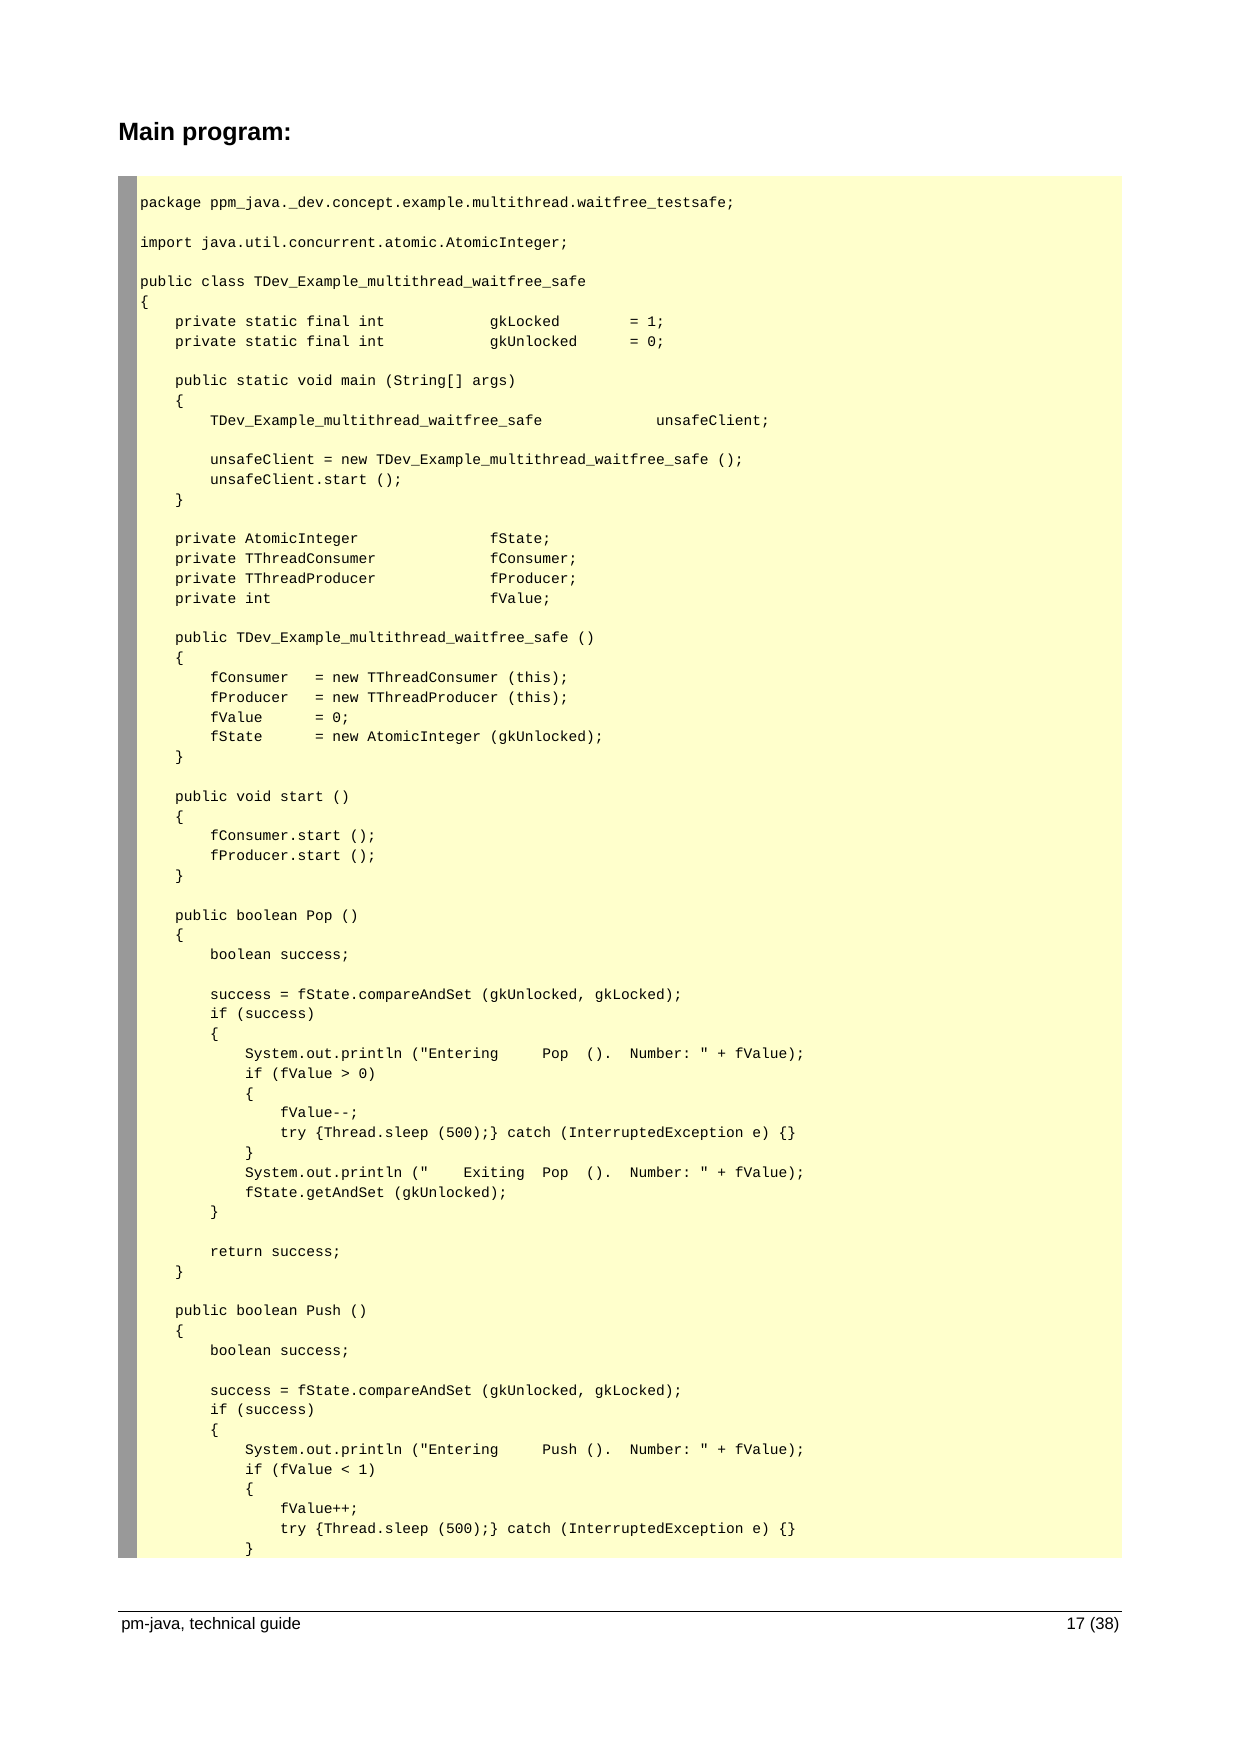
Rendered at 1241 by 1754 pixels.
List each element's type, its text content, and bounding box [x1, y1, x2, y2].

text Main program: [118, 118, 1122, 146]
list fProducer = new TThreadProducer (this); [137, 690, 1122, 707]
list if (success) [137, 1007, 1122, 1023]
list System.out.println (" Exiting Pop (). Number: " + fValue); [137, 1165, 1122, 1182]
list if (fValue < 1) [137, 1462, 1122, 1478]
list public boolean Push () [137, 1304, 1122, 1320]
list } [137, 1541, 1122, 1558]
list } [137, 1205, 1122, 1221]
list private AtomicInteger fState; [137, 532, 1122, 548]
list fConsumer = new TThreadConsumer (this); [137, 670, 1122, 687]
list private int fValue; [137, 591, 1122, 608]
list try {Thread.sleep (500);} catch (InterruptedException e) {} [137, 1521, 1122, 1538]
list return success; [137, 1244, 1122, 1261]
list } [137, 1264, 1122, 1281]
list public static void main (String[] args) [137, 373, 1122, 390]
list import java.util.concurrent.atomic.AtomicInteger; [137, 235, 1122, 251]
list boolean success; [137, 947, 1122, 964]
list { [137, 928, 1122, 944]
list private static final int gkUnlocked = 0; [137, 334, 1122, 350]
list if (success) [137, 1403, 1122, 1419]
list { [137, 1482, 1122, 1498]
list { [137, 1422, 1122, 1439]
list } [137, 1145, 1122, 1162]
list unsafeClient.start (); [137, 472, 1122, 489]
list fValue++; [137, 1502, 1122, 1518]
list fState = new AtomicInteger (gkUnlocked); [137, 730, 1122, 746]
list public TDev_Example_multithread_waitfree_safe () [137, 631, 1122, 647]
list success = fState.compareAndSet (gkUnlocked, gkLocked); [137, 1383, 1122, 1399]
list { [137, 651, 1122, 667]
list TDev_Example_multithread_waitfree_safe unsafeClient; [137, 413, 1122, 429]
list try {Thread.sleep (500);} catch (InterruptedException e) {} [137, 1126, 1122, 1142]
list { [137, 294, 1122, 311]
list public class TDev_Example_multithread_waitfree_safe [137, 274, 1122, 291]
list private static final int gkLocked = 1; [137, 314, 1122, 331]
list System.out.println ("Entering Pop (). Number: " + fValue); [137, 1046, 1122, 1063]
list unsafeClient = new TDev_Example_multithread_waitfree_safe (); [137, 453, 1122, 469]
list { [137, 393, 1122, 410]
list fProducer.start (); [137, 848, 1122, 865]
list package ppm_java._dev.concept.example.multithread.waitfree_testsafe; [137, 195, 1122, 212]
list fValue = 0; [137, 710, 1122, 726]
list System.out.println ("Entering Push (). Number: " + fValue); [137, 1442, 1122, 1459]
list public boolean Pop () [137, 908, 1122, 924]
list } [137, 868, 1122, 885]
list } [137, 749, 1122, 766]
list fState.getAndSet (gkUnlocked); [137, 1185, 1122, 1201]
list fValue--; [137, 1106, 1122, 1122]
list { [137, 1086, 1122, 1102]
list boolean success; [137, 1343, 1122, 1360]
list private TThreadConsumer fConsumer; [137, 552, 1122, 568]
list { [137, 1323, 1122, 1340]
list public void start () [137, 789, 1122, 806]
list } [137, 492, 1122, 509]
list { [137, 1027, 1122, 1043]
list { [137, 809, 1122, 825]
list fConsumer.start (); [137, 829, 1122, 845]
list private TThreadProducer fProducer; [137, 571, 1122, 588]
list if (fValue > 0) [137, 1066, 1122, 1083]
list success = fState.compareAndSet (gkUnlocked, gkLocked); [137, 987, 1122, 1003]
